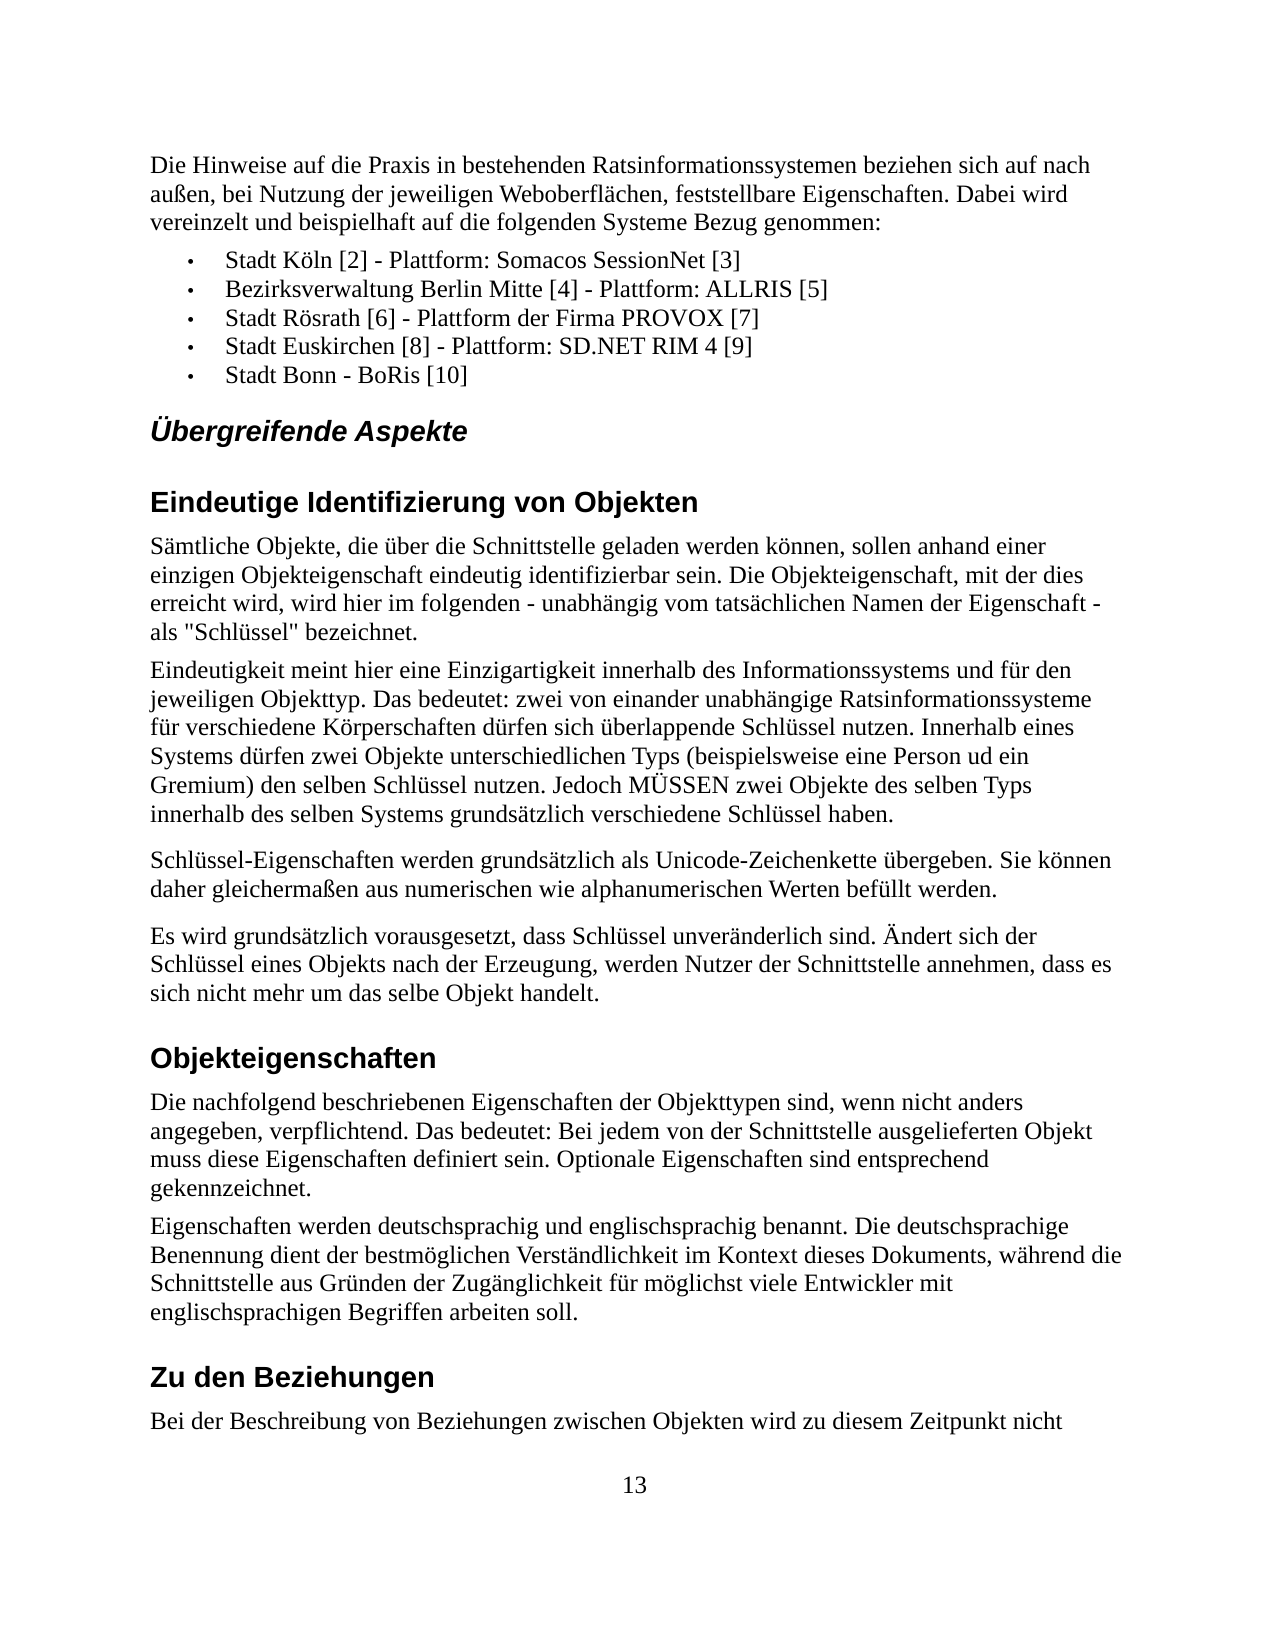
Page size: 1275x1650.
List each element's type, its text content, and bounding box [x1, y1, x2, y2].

subtitle Eindeutige Identifizierung von Objekten [150, 485, 1125, 518]
list Stadt Köln [2] - Plattform: Somacos SessionNet [3] [187, 245, 1125, 274]
subtitle Übergreifende Aspekte [150, 414, 1125, 447]
subtitle Zu den Beziehungen [150, 1360, 1125, 1393]
text Die Hinweise auf die Praxis in bestehenden Ratsinformationssystemen beziehen sich auf nach außen, bei Nutzung der jeweiligen Weboberflächen, feststellbare Eigenschaften. Dabei wird vereinzelt und beispielhaft auf die folgenden Systeme Bezug genommen: [150, 150, 1125, 236]
list Stadt Rösrath [6] - Plattform der Firma PROVOX [7] [187, 303, 1125, 331]
text Es wird grundsätzlich vorausgesetzt, dass Schlüssel unveränderlich sind. Ändert sich der Schlüssel eines Objekts nach der Erzeugung, werden Nutzer der Schnittstelle annehmen, dass es sich nicht mehr um das selbe Objekt handelt. [150, 921, 1125, 1007]
text Bei der Beschreibung von Beziehungen zwischen Objekten wird zu diesem Zeitpunkt nicht [150, 1406, 1125, 1435]
text Eindeutigkeit meint hier eine Einzigartigkeit innerhalb des Informationssystems und für den jeweiligen Objekttyp. Das bedeutet: zwei von einander unabhängige Ratsinformationssysteme für verschiedene Körperschaften dürfen sich überlappende Schlüssel nutzen. Innerhalb eines Systems dürfen zwei Objekte unterschiedlichen Typs (beispielsweise eine Person ud ein Gremium) den selben Schlüssel nutzen. Jedoch MÜSSEN zwei Objekte des selben Typs innerhalb des selben Systems grundsätzlich verschiedene Schlüssel haben. [150, 655, 1125, 827]
subtitle Objekteigenschaften [150, 1041, 1125, 1074]
list Stadt Euskirchen [8] - Plattform: SD.NET RIM 4 [9] [187, 331, 1125, 360]
list Stadt Bonn - BoRis [10] [187, 360, 1125, 389]
list Bezirksverwaltung Berlin Mitte [4] - Plattform: ALLRIS [5] [187, 274, 1125, 303]
text Eigenschaften werden deutschsprachig und englischsprachig benannt. Die deutschsprachige Benennung dient der bestmöglichen Verständlichkeit im Kontext dieses Dokuments, während die Schnittstelle aus Gründen der Zugänglichkeit für möglichst viele Entwickler mit englischsprachigen Begriffen arbeiten soll. [150, 1211, 1125, 1326]
text Sämtliche Objekte, die über die Schnittstelle geladen werden können, sollen anhand einer einzigen Objekteigenschaft eindeutig identifizierbar sein. Die Objekteigenschaft, mit der dies erreicht wird, wird hier im folgenden - unabhängig vom tatsächlichen Namen der Eigenschaft - als "Schlüssel" bezeichnet. [150, 531, 1125, 646]
text Die nachfolgend beschriebenen Eigenschaften der Objekttypen sind, wenn nicht anders angegeben, verpflichtend. Das bedeutet: Bei jedem von der Schnittstelle ausgelieferten Objekt muss diese Eigenschaften definiert sein. Optionale Eigenschaften sind entsprechend gekennzeichnet. [150, 1087, 1125, 1202]
text Schlüssel-Eigenschaften werden grundsätzlich als Unicode-Zeichenkette übergeben. Sie können daher gleichermaßen aus numerischen wie alphanumerischen Werten befüllt werden. [150, 845, 1125, 903]
